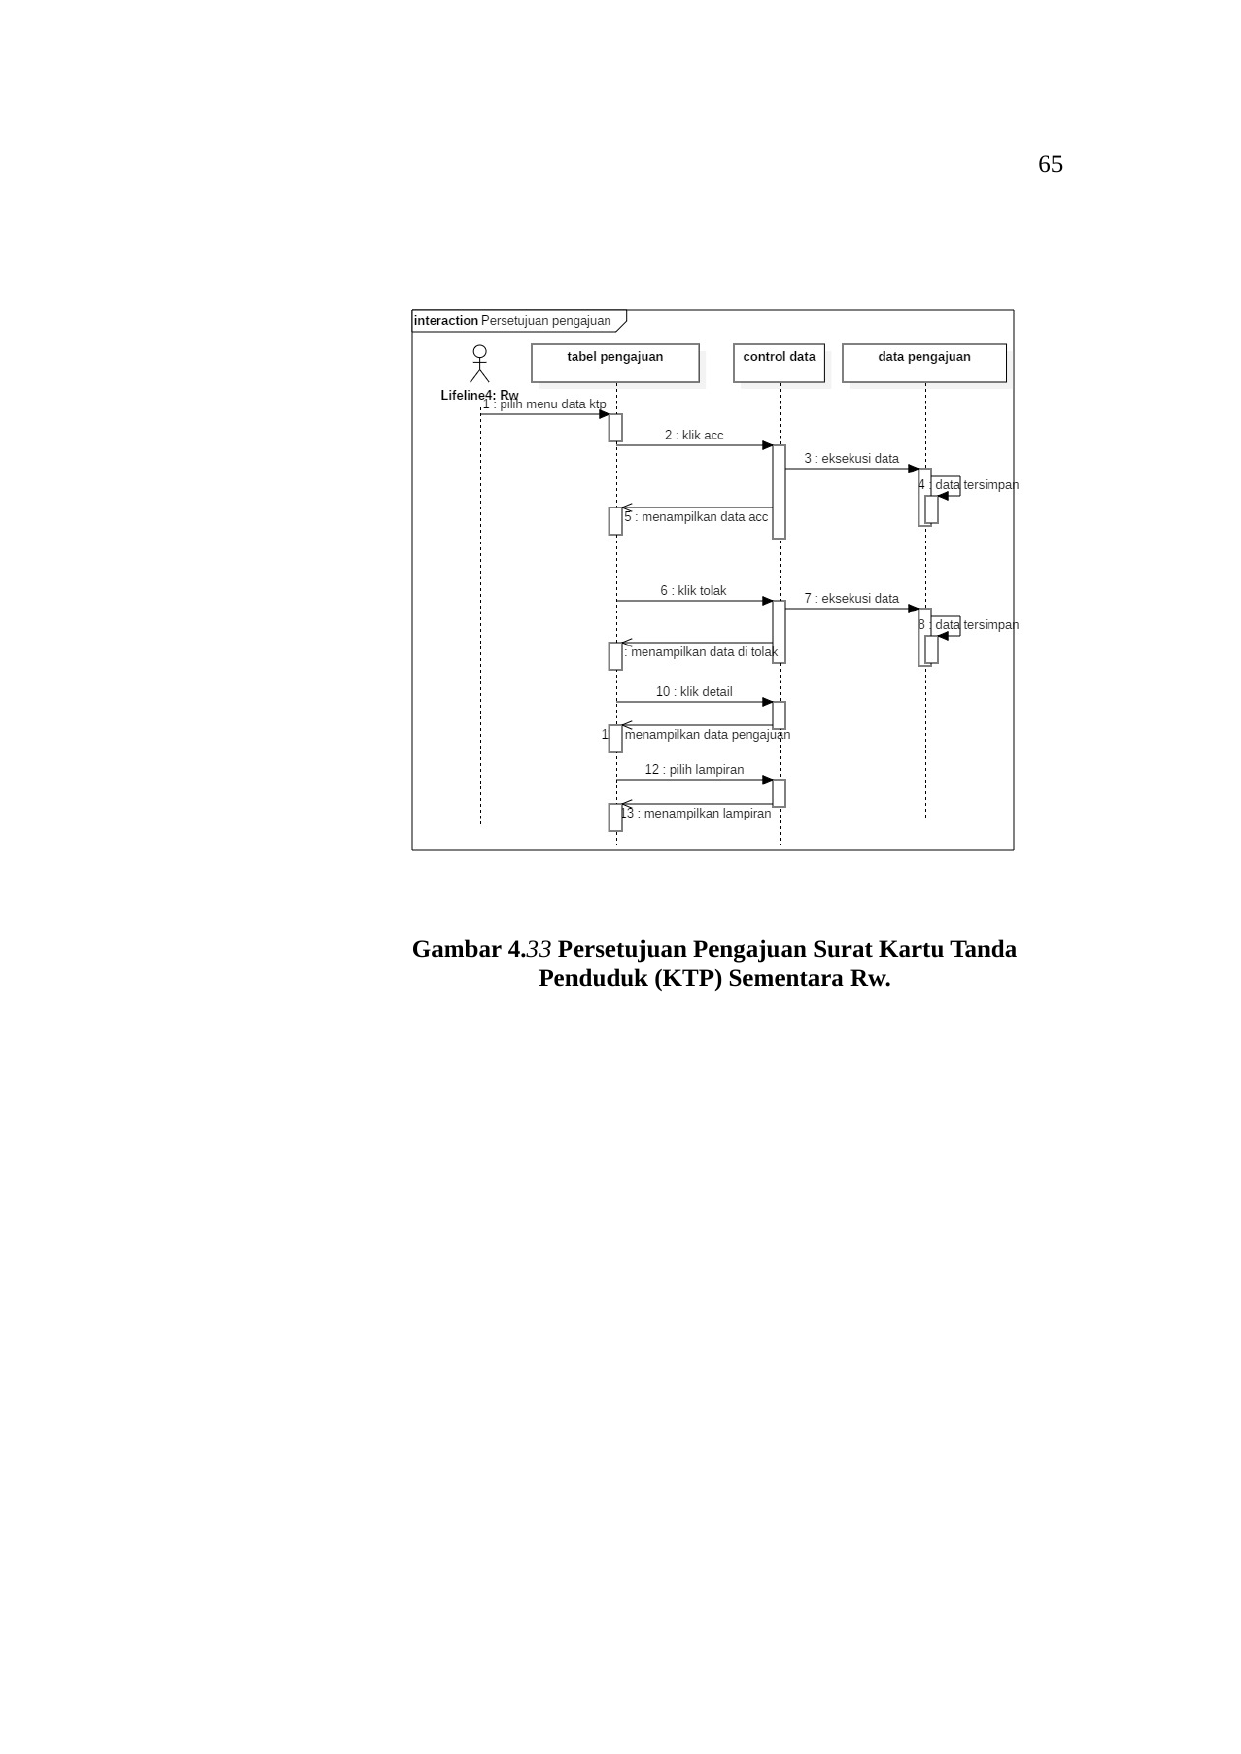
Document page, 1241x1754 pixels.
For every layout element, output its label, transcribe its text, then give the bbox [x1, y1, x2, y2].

picture [402, 300, 1057, 888]
table_header [397, 294, 1062, 922]
text Gambar 4.33 Persetujuan Pengajuan Surat Kartu Tanda Penduduk (KTP) Sementara Rw. [366, 934, 1063, 992]
